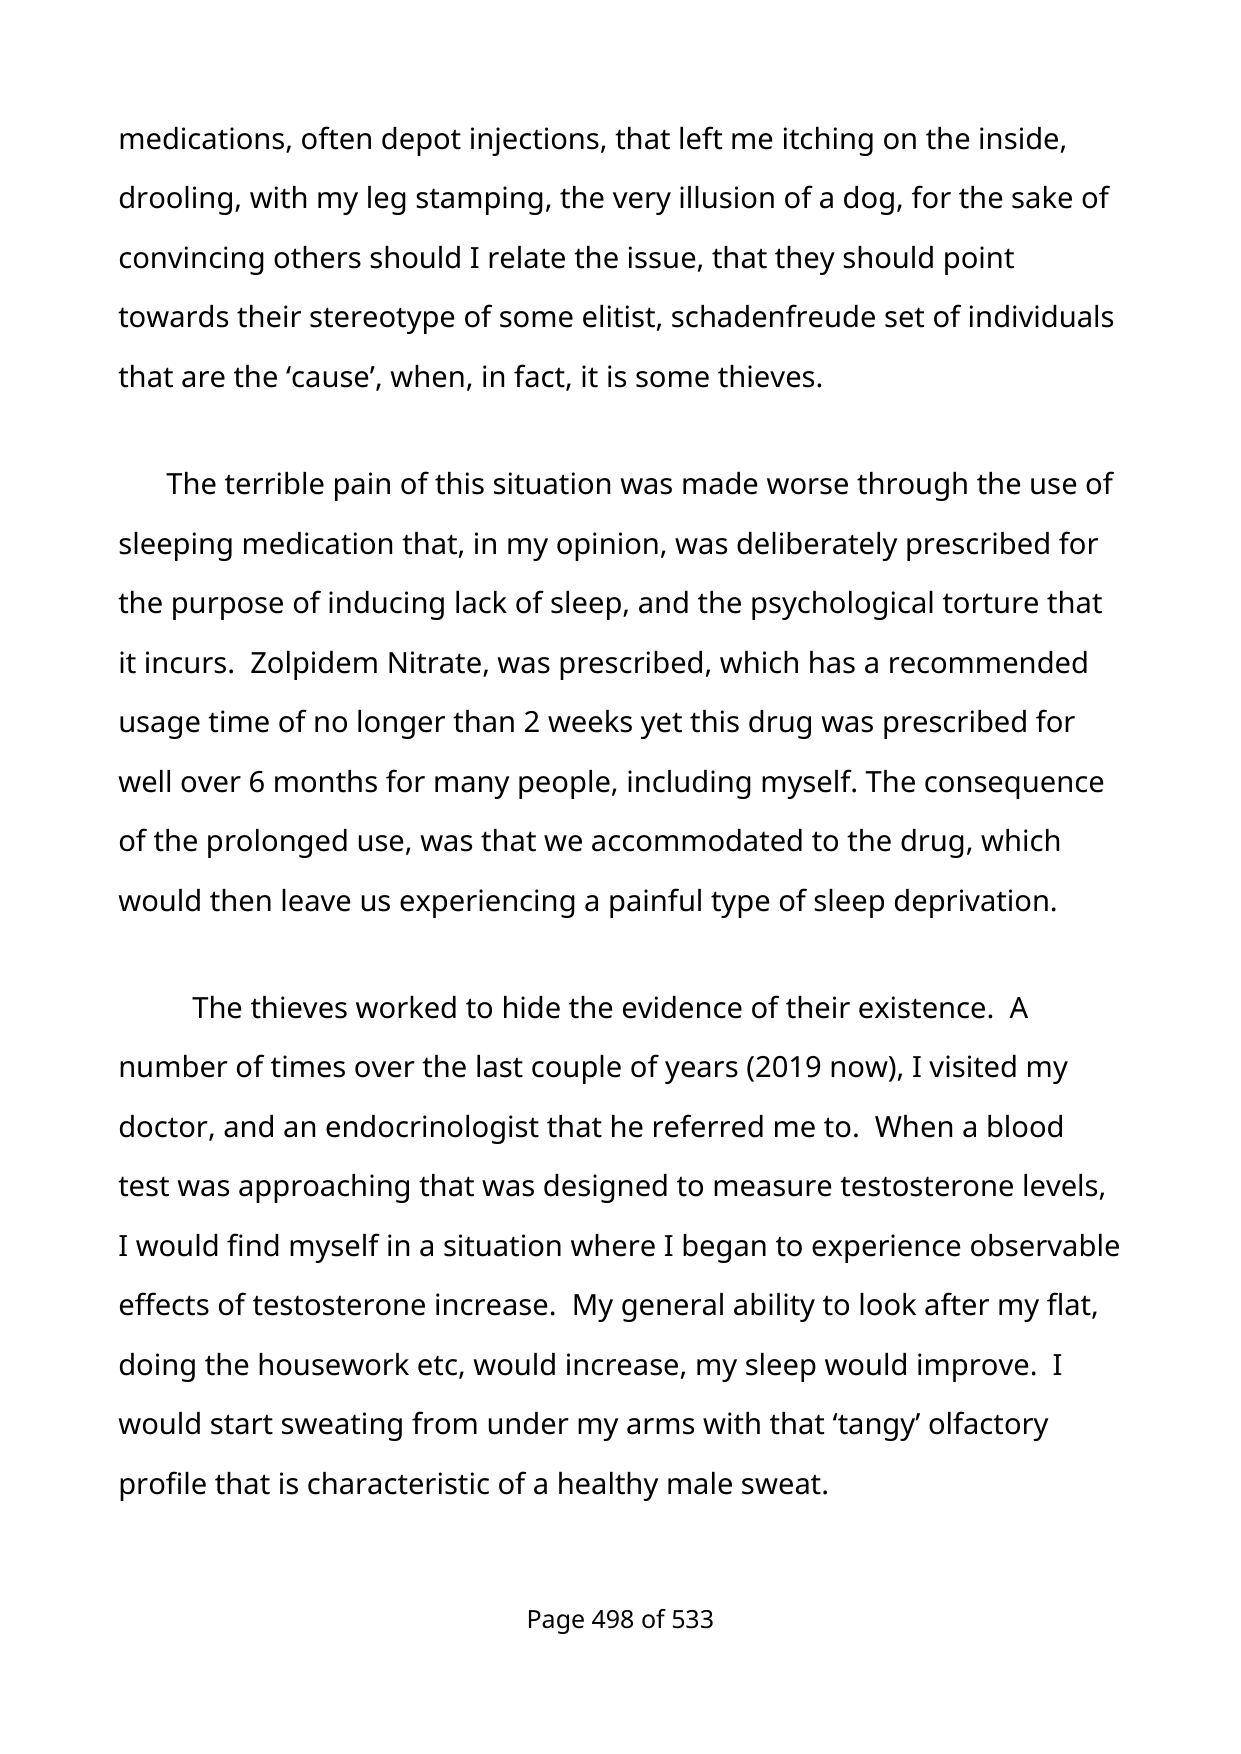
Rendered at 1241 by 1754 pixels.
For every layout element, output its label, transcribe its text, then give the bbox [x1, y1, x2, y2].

text medications, often depot injections, that left me itching on the inside, drooling, with my leg stamping, the very illusion of a dog, for the sake of convincing others should I relate the issue, that they should point towards their stereotype of some elitist, schadenfreude set of individuals that are the ‘cause’, when, in fact, it is some thieves. [118, 118, 1122, 396]
text The terrible pain of this situation was made worse through the use of sleeping medication that, in my opinion, was deliberately prescribed for the purpose of inducing lack of sleep, and the psychological torture that it incurs. Zolpidem Nitrate, was prescribed, which has a recommended usage time of no longer than 2 weeks yet this drug was prescribed for well over 6 months for many people, including myself. The consequence of the prolonged use, was that we accommodated to the drug, which would then leave us experiencing a painful type of sleep deprivation. [118, 463, 1122, 919]
text The thieves worked to hide the evidence of their existence. A number of times over the last couple of years (2019 now), I visited my doctor, and an endocrinologist that he referred me to. When a blood test was approaching that was designed to measure testosterone levels, I would find myself in a situation where I began to experience observable effects of testosterone increase. My general ability to look after my flat, doing the housework etc, would increase, my sleep would improve. I would start sweating from under my arms with that ‘tangy’ olfactory profile that is characteristic of a healthy male sweat. [118, 987, 1122, 1503]
